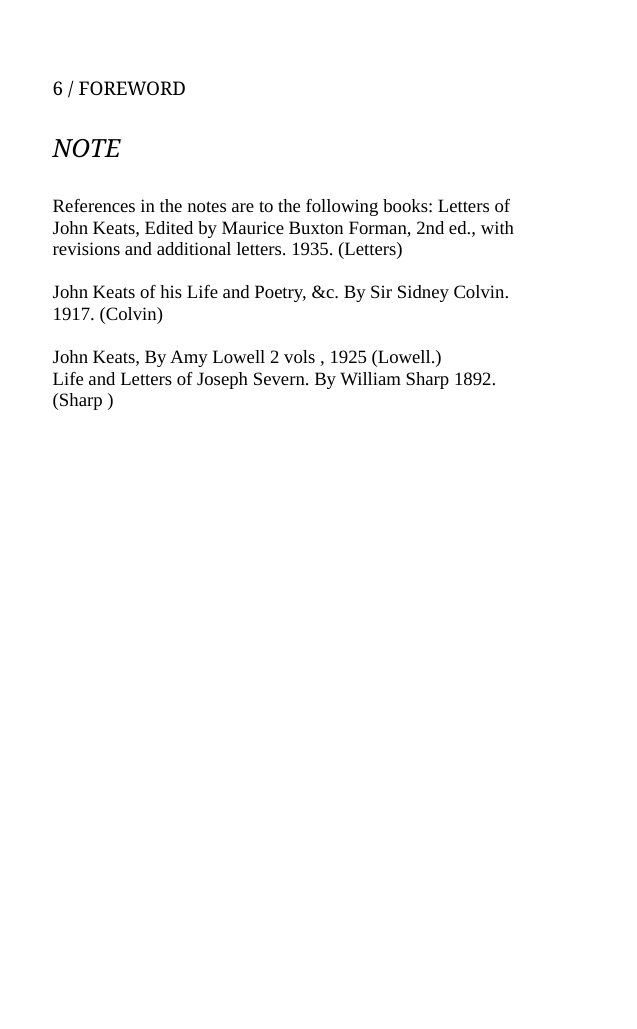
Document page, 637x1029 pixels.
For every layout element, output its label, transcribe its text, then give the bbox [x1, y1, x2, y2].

text References in the notes are to the following books: Letters of John Keats, Edited by Maurice Buxton Forman, 2nd ed., with revisions and additional letters. 1935. (Letters) [52, 195, 538, 260]
subtitle NOTE [52, 131, 538, 165]
text John Keats of his Life and Poetry, &c. By Sir Sidney Colvin. 1917. (Colvin) [52, 281, 538, 324]
text (Sharp ) [52, 389, 538, 411]
text John Keats, By Amy Lowell 2 vols , 1925 (Lowell.) [52, 346, 538, 368]
text Life and Letters of Joseph Severn. By William Sharp 1892. [52, 368, 538, 389]
